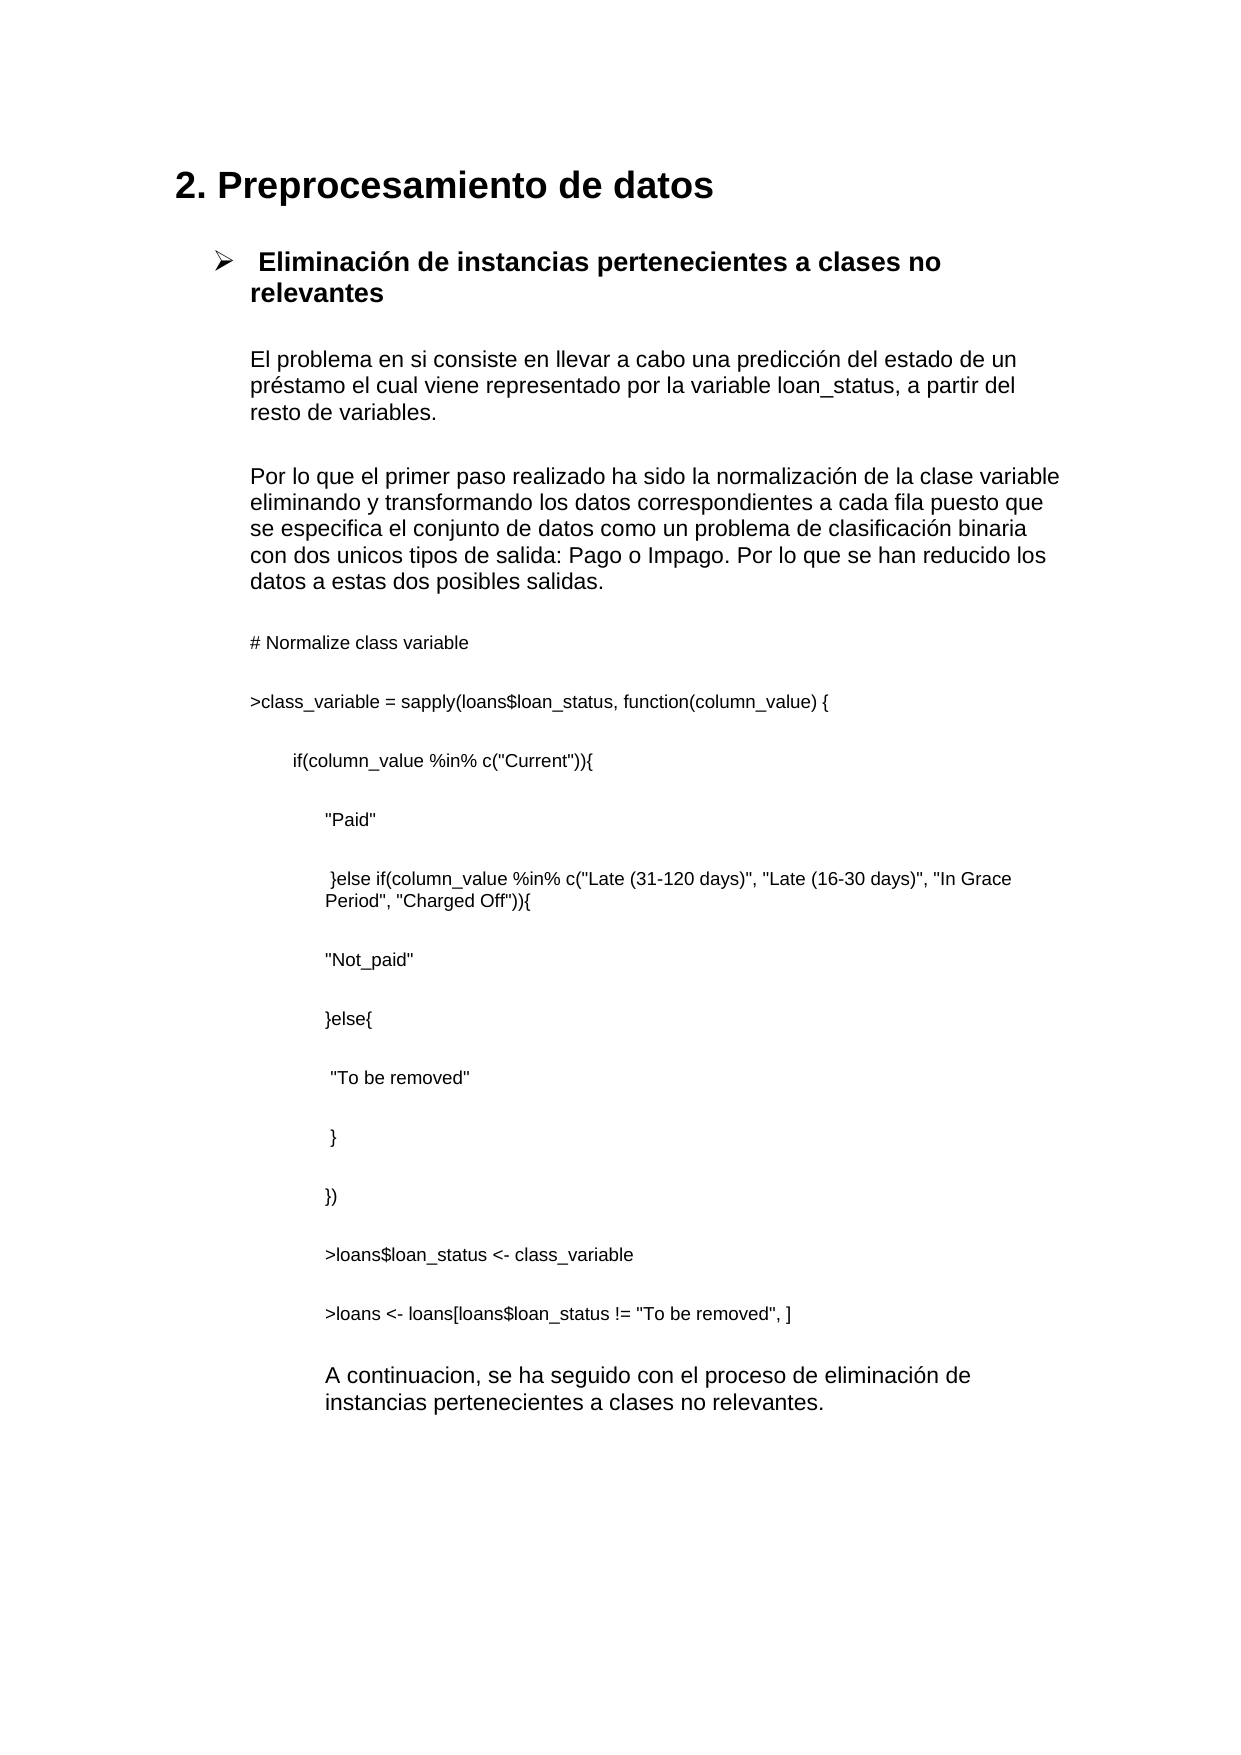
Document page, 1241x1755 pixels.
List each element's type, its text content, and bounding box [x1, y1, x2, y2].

subtitle 2. Preprocesamiento de datos [175, 162, 1065, 206]
subtitle "Not_paid" [287, 949, 1065, 970]
subtitle >loans$loan_status <- class_variable [287, 1244, 1065, 1266]
subtitle }else if(column_value %in% c("Late (31-120 days)", "Late (16-30 days)", "In Grace Period", "Charged Off")){ [287, 868, 1065, 911]
subtitle if(column_value %in% c("Current")){ [250, 750, 1065, 772]
subtitle El problema en si consiste en llevar a cabo una predicción del estado de un préstamo el cual viene representado por la variable loan_status, a partir del resto de variables. [212, 346, 1065, 425]
subtitle }) [287, 1185, 1065, 1207]
subtitle A continuacion, se ha seguido con el proceso de eliminación de instancias pertenecientes a clases no relevantes. [287, 1362, 1065, 1415]
subtitle } [287, 1126, 1065, 1148]
subtitle "Paid" [287, 809, 1065, 831]
subtitle "To be removed" [287, 1067, 1065, 1088]
subtitle Por lo que el primer paso realizado ha sido la normalización de la clase variable eliminando y transformando los datos correspondientes a cada fila puesto que se especifica el conjunto de datos como un problema de clasificación binaria con dos unicos tipos de salida: Pago o Impago. Por lo que se han reducido los datos a estas dos posibles salidas. [212, 463, 1065, 594]
subtitle >class_variable = sapply(loans$loan_status, function(column_value) { [212, 691, 1065, 713]
subtitle # Normalize class variable [212, 632, 1065, 653]
subtitle >loans <- loans[loans$loan_status != "To be removed", ] [287, 1303, 1065, 1325]
subtitle }else{ [287, 1008, 1065, 1029]
subtitle Eliminación de instancias pertenecientes a clases no relevantes [212, 244, 1065, 309]
